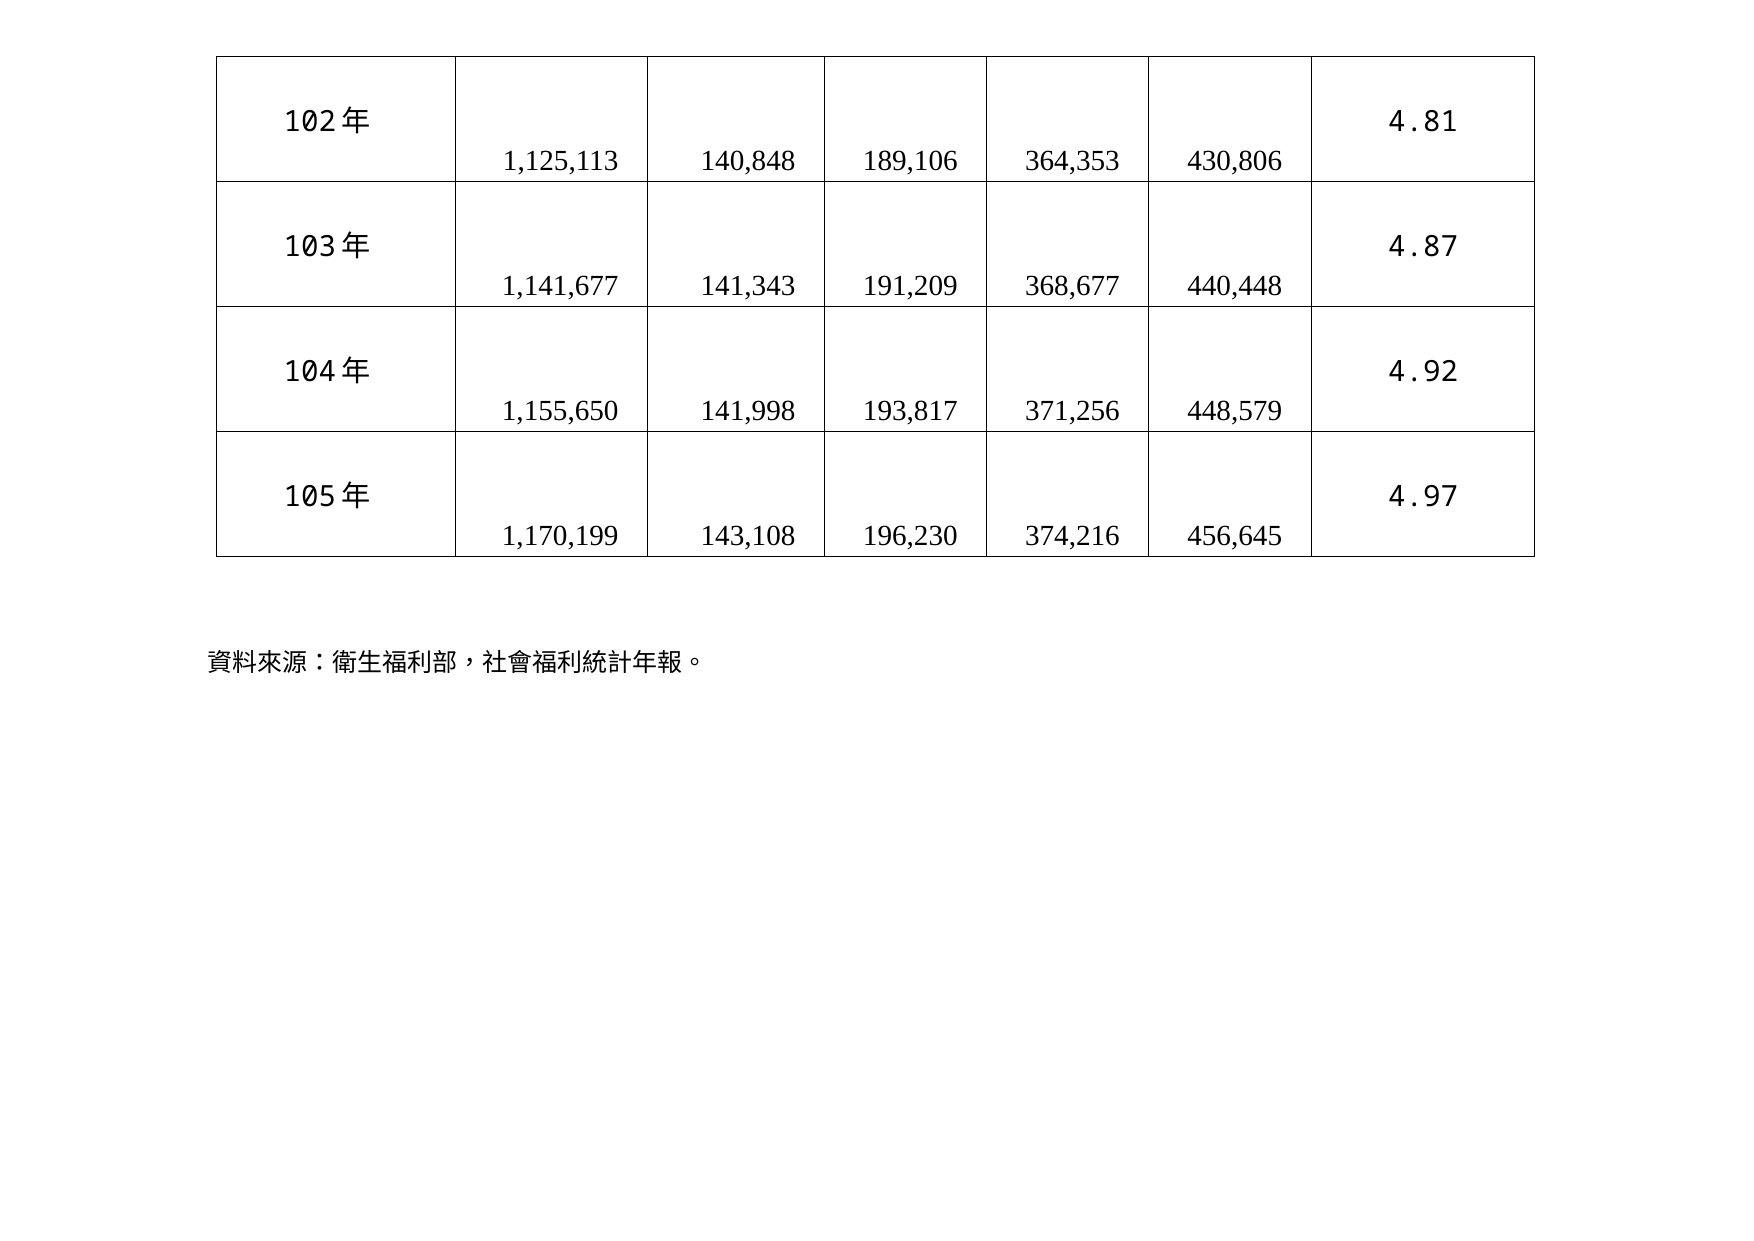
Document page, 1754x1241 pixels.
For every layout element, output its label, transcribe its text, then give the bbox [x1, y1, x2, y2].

table_cell 189,106 [825, 57, 986, 181]
table_cell 140,848 [648, 57, 824, 181]
table_cell 440,448 [1149, 182, 1311, 306]
table_cell 105年 [217, 432, 455, 556]
table_cell 196,230 [825, 432, 986, 556]
table_cell 4.81 [1312, 57, 1534, 181]
table_cell 141,998 [648, 307, 824, 431]
table_cell 1,125,113 [456, 57, 647, 181]
table_cell 374,216 [987, 432, 1148, 556]
table_cell 364,353 [987, 57, 1148, 181]
table_cell 103年 [217, 182, 455, 306]
table_cell 141,343 [648, 182, 824, 306]
table_cell 193,817 [825, 307, 986, 431]
table_cell 4.92 [1312, 307, 1534, 431]
table_cell 4.87 [1312, 182, 1534, 306]
table_cell 1,155,650 [456, 307, 647, 431]
table_cell 1,141,677 [456, 182, 647, 306]
table_cell 4.97 [1312, 432, 1534, 556]
table_cell 102年 [217, 57, 455, 181]
table_cell 104年 [217, 307, 455, 431]
table_cell 371,256 [987, 307, 1148, 431]
table_cell 430,806 [1149, 57, 1311, 181]
text 資料來源：衛生福利部，社會福利統計年報。 [162, 618, 1636, 681]
table_cell 143,108 [648, 432, 824, 556]
table_cell 368,677 [987, 182, 1148, 306]
table_cell 448,579 [1149, 307, 1311, 431]
table_cell 1,170,199 [456, 432, 647, 556]
table_cell 456,645 [1149, 432, 1311, 556]
table_cell 191,209 [825, 182, 986, 306]
